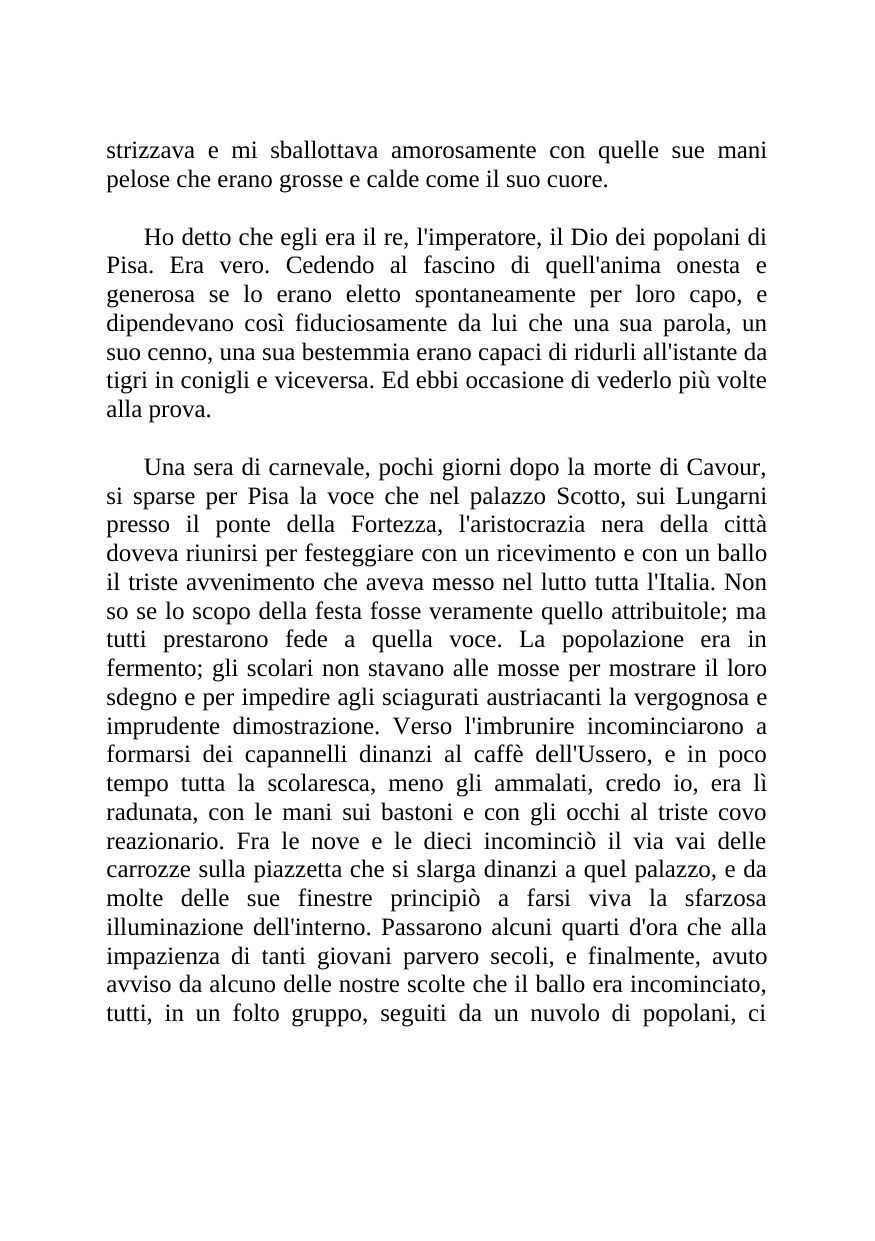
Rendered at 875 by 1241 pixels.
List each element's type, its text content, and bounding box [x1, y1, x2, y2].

text Una sera di carnevale, pochi giorni dopo la morte di Cavour, si sparse per Pisa la voce che nel palazzo Scotto, sui Lungarni presso il ponte della Fortezza, l'aristocrazia nera della città doveva riunirsi per festeggiare con un ricevimento e con un ballo il triste avvenimento che aveva messo nel lutto tutta l'Italia. Non so se lo scopo della festa fosse veramente quello attribuitole; ma tutti prestarono fede a quella voce. La popolazione era in fermento; gli scolari non stavano alle mosse per mostrare il loro sdegno e per impedire agli sciagurati austriacanti la vergognosa e imprudente dimostrazione. Verso l'imbrunire incominciarono a formarsi dei capannelli dinanzi al caffè dell'Ussero, e in poco tempo tutta la scolaresca, meno gli ammalati, credo io, era lì radunata, con le mani sui bastoni e con gli occhi al triste covo reazionario. Fra le nove e le dieci incominciò il via vai delle carrozze sulla piazzetta che si slarga dinanzi a quel palazzo, e da molte delle sue finestre principiò a farsi viva la sfarzosa illuminazione dell'interno. Passarono alcuni quarti d'ora che alla impazienza di tanti giovani parvero secoli, e finalmente, avuto avviso da alcuno delle nostre scolte che il ballo era incominciato, tutti, in un folto gruppo, seguiti da un nuvolo di popolani, ci [106, 452, 768, 1027]
text Ho detto che egli era il re, l'imperatore, il Dio dei popolani di Pisa. Era vero. Cedendo al fascino di quell'anima onesta e generosa se lo erano eletto spontaneamente per loro capo, e dipendevano così fiduciosamente da lui che una sua parola, un suo cenno, una sua bestemmia erano capaci di ridurli all'istante da tigri in conigli e viceversa. Ed ebbi occasione di vederlo più volte alla prova. [106, 222, 768, 423]
text strizzava e mi sballottava amorosamente con quelle sue mani pelose che erano grosse e calde come il suo cuore. [106, 135, 768, 192]
